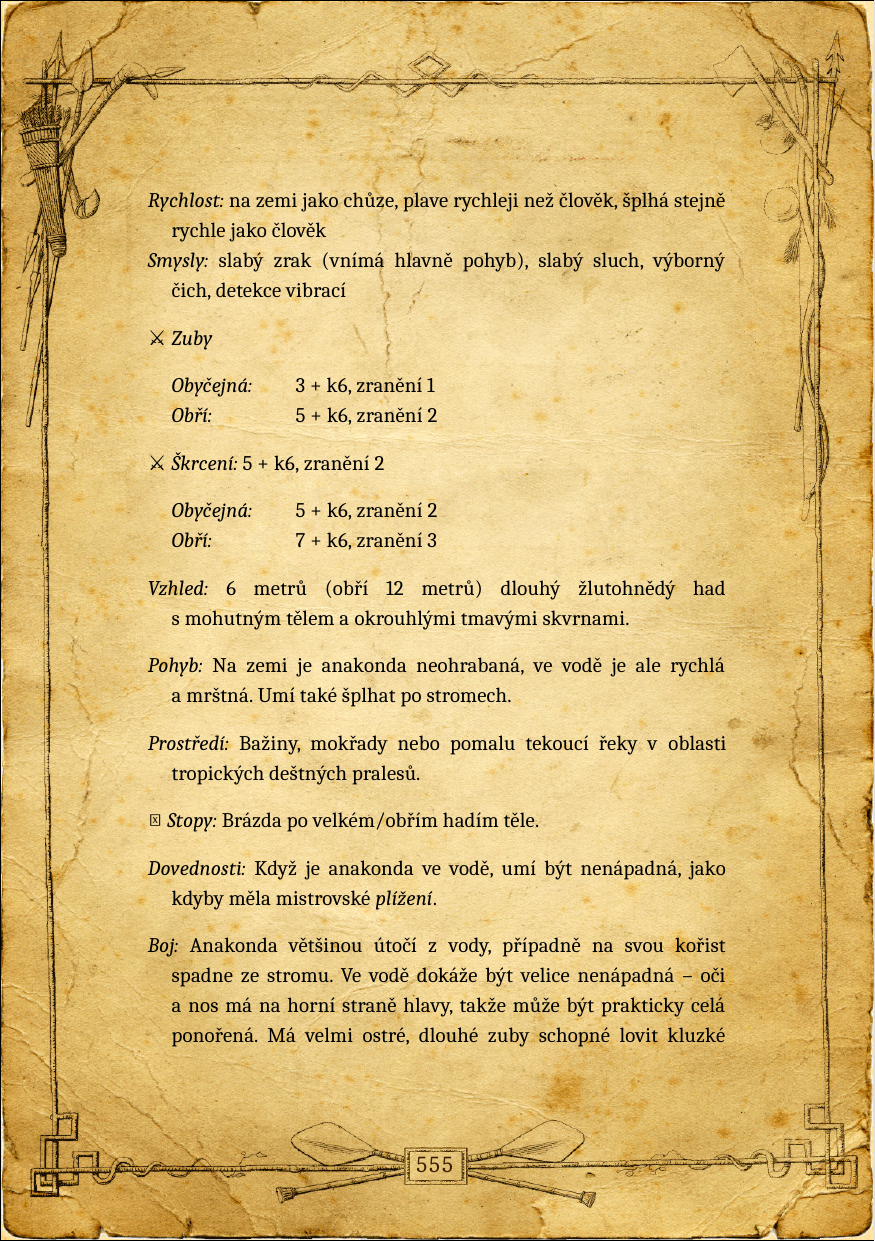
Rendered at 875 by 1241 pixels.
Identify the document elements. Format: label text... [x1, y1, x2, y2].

text Prostředí: Bažiny, mokřady nebo pomalu tekoucí řeky v⁠ oblasti tropických deštných pralesů. [148, 732, 726, 785]
text Obří: 7 + k6, zranění 3 [171, 529, 726, 553]
text Obří: 5 + k6, zranění 2 [171, 404, 726, 428]
text Vzhled: 6 metrů (obří 12 metrů) dlouhý žlutohnědý had s⁠ mohutným tělem a⁠ okrouhlými tmavými skvrnami. [148, 577, 726, 630]
text Pohyb: Na zemi je anakonda neohrabaná, ve vodě je ale rychlá a⁠ mrštná. Umí také šplhat po stromech. [148, 654, 726, 708]
text 👣 Stopy: Brázda po velkém/obřím hadím těle. [148, 809, 726, 833]
text Smysly: slabý zrak (vnímá hlavně pohyb), slabý sluch, výborný čich, detekce vibrací [148, 249, 726, 303]
text Dovednosti: Když je anakonda ve vodě, umí být nenápadná, jako kdyby měla mistrovské plížení. [148, 857, 726, 911]
text Obyčejná: 3 + k6, zranění 1 [171, 374, 726, 398]
picture [1, 1, 874, 1240]
text ⚔ Škrcení: 5 + k6, zranění 2 [148, 451, 726, 475]
text Boj: Anakonda většinou útočí z⁠ vody, případně na svou kořist spadne ze stromu. Ve vodě dokáže být velice nenápadná – oči a⁠ nos má na horní straně hlavy, takže může být prakticky celá ponořená. Má velmi ostré, dlouhé zuby schopné lovit kluzké [148, 934, 726, 1048]
text ⚔ Zuby [148, 326, 726, 350]
text Obyčejná: 5 + k6, zranění 2 [171, 499, 726, 523]
text Rychlost: na zemi jako chůze, plave rychleji než člověk, šplhá stejně rychle jako člověk [148, 189, 726, 243]
